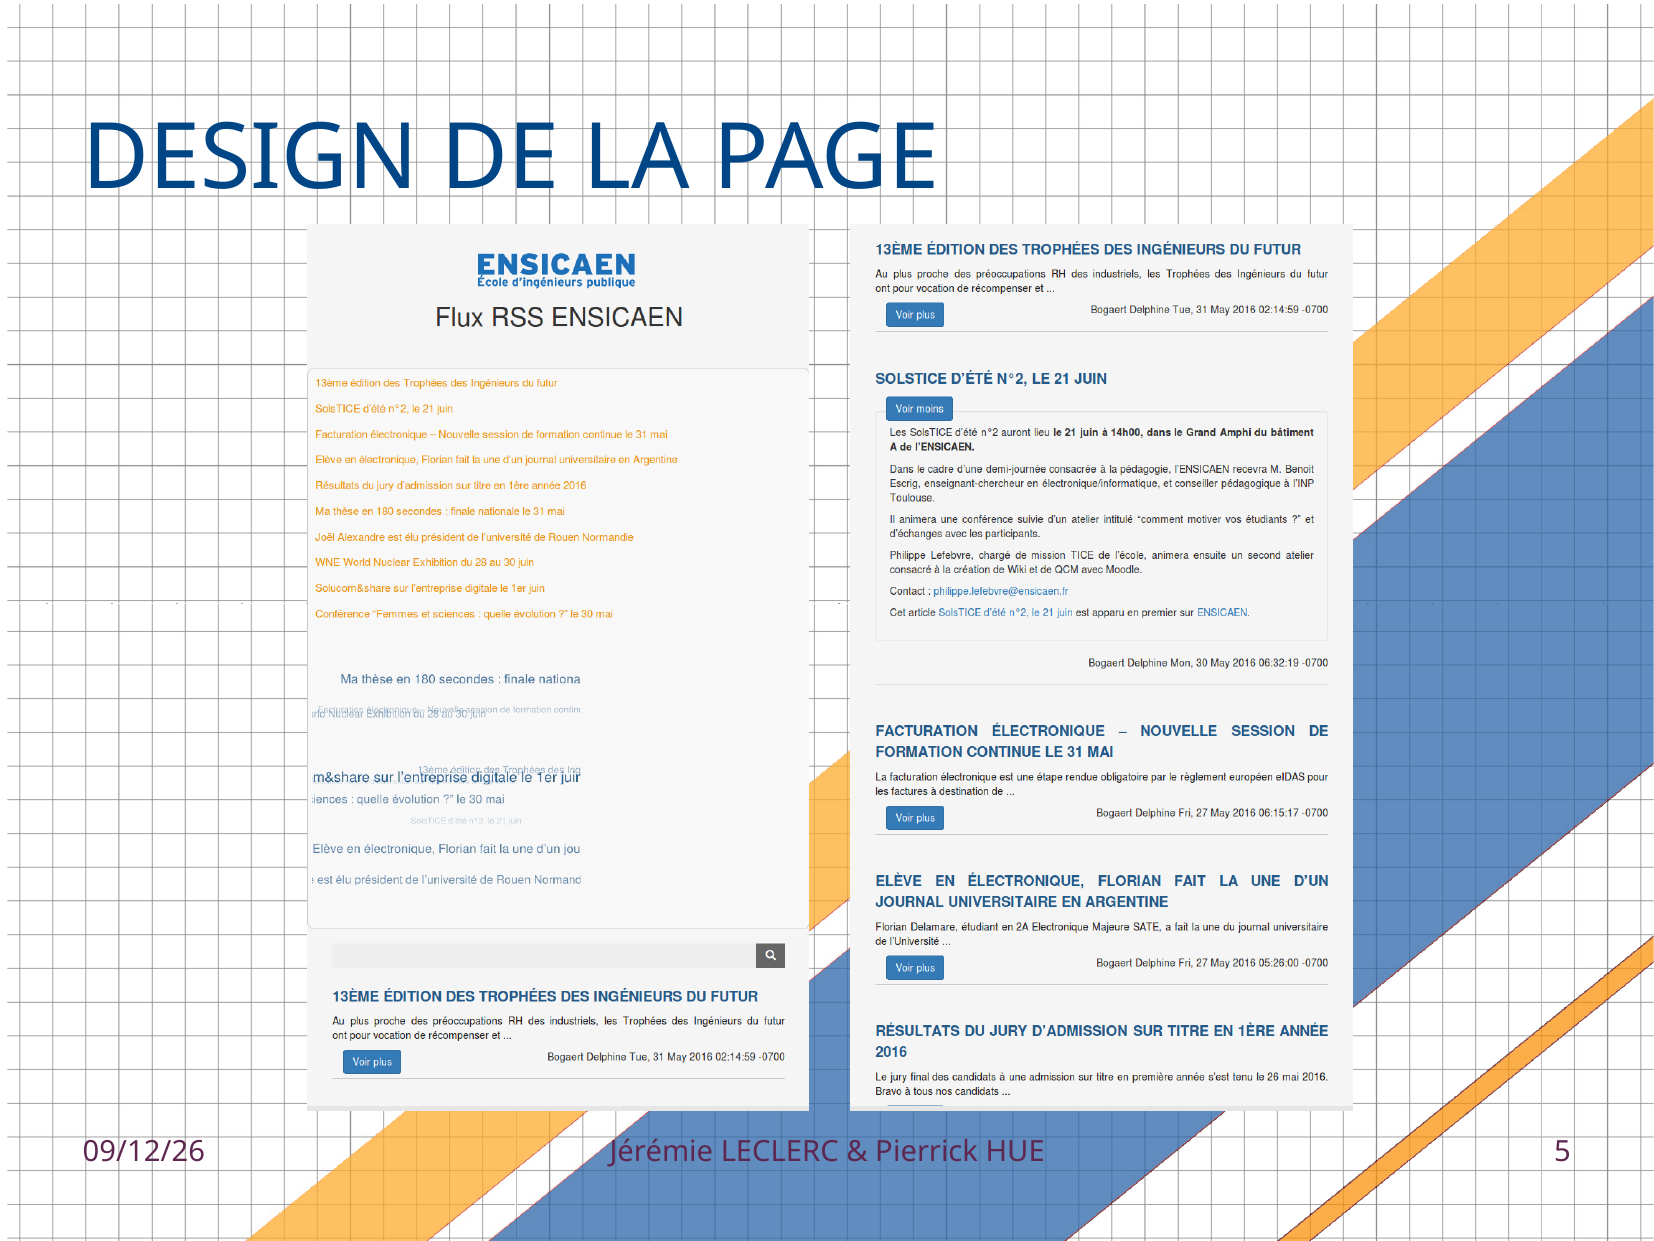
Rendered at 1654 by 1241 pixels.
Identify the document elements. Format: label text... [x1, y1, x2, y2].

picture [7, 4, 1654, 1241]
title Design de la page [82, 49, 1571, 257]
